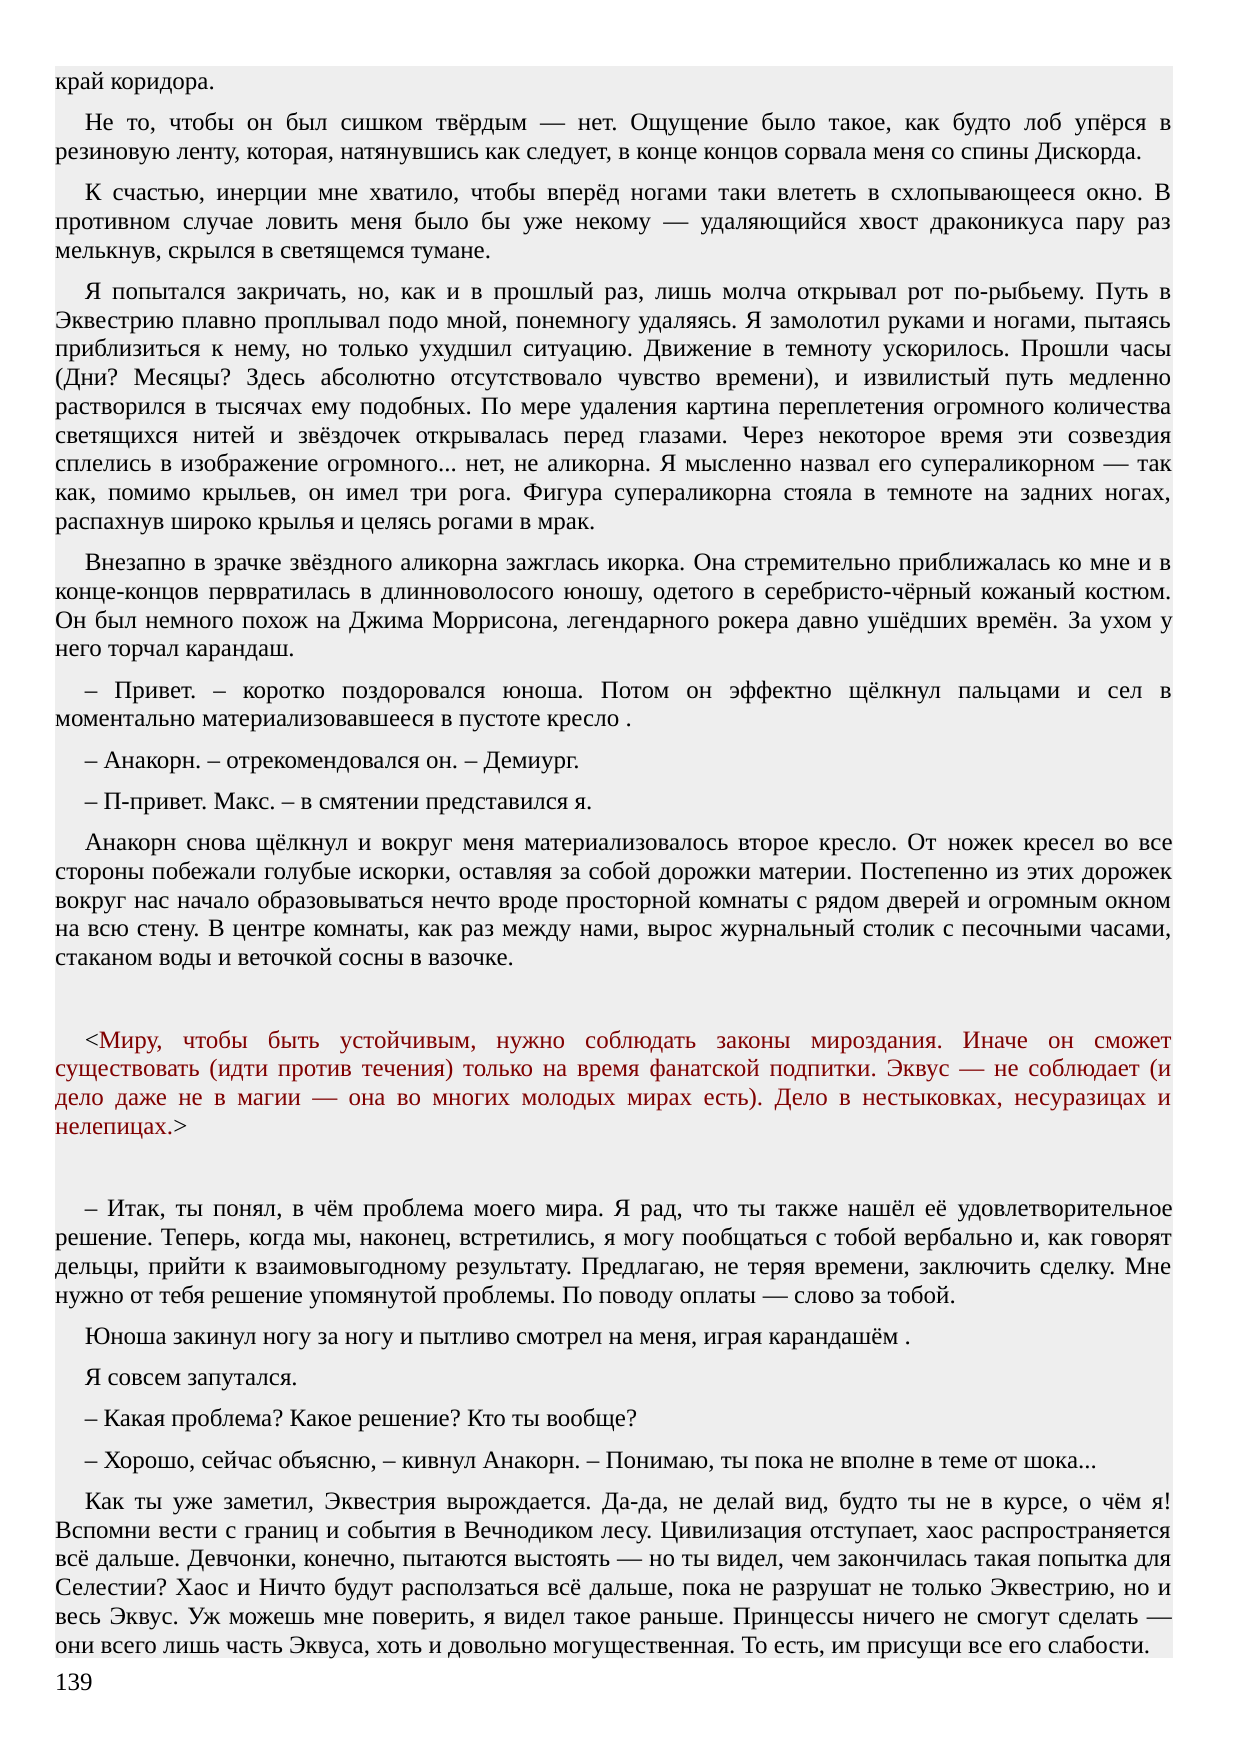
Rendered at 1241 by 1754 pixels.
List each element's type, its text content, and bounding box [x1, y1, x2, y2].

text – П-привет. Макс. – в смятении представился я. [55, 786, 1173, 815]
text Внезапно в зрачке звёздного аликорна зажглась икорка. Она стремительно приближалась ко мне и в конце-концов первратилась в длинноволосого юношу, одетого в серебристо-чёрный кожаный костюм. Он был немного похож на Джима Моррисона, легендарного рокера давно ушёдших времён. За ухом у него торчал карандаш. [55, 547, 1173, 662]
text – Анакорн. – отрекомендовался он. – Демиург. [55, 745, 1173, 773]
text – Привет. – коротко поздоровался юноша. Потом он эффектно щёлкнул пальцами и сел в моментально материализовавшееся в пустоте кресло . [55, 675, 1173, 732]
text Я попытался закричать, но, как и в прошлый раз, лишь молча открывал рот по-рыбьему. Путь в Эквестрию плавно проплывал подо мной, понемногу удаляясь. Я замолотил руками и ногами, пытаясь приблизиться к нему, но только ухудшил ситуацию. Движение в темноту ускорилось. Прошли часы (Дни? Месяцы? Здесь абсолютно отсутствовало чувство времени), и извилистый путь медленно растворился в тысячах ему подобных. По мере удаления картина переплетения огромного количества светящихся нитей и звёздочек открывалась перед глазами. Через некоторое время эти созвездия сплелись в изображение огромного... нет, не аликорна. Я мысленно назвал его супераликорном — так как, помимо крыльев, он имел три рога. Фигура супераликорна стояла в темноте на задних ногах, распахнув широко крылья и целясь рогами в мрак. [55, 276, 1173, 535]
text Не то, чтобы он был сишком твёрдым — нет. Ощущение было такое, как будто лоб упёрся в резиновую ленту, которая, натянувшись как следует, в конце концов сорвала меня со спины Дискорда. [55, 107, 1173, 165]
text <Миру, чтобы быть устойчивым, нужно соблюдать законы мироздания. Иначе он сможет существовать (идти против течения) только на время фанатской подпитки. Эквус — не соблюдает (и дело даже не в магии — она во многих молодых мирах есть). Дело в нестыковках, несуразицах и нелепицах.> [55, 1025, 1173, 1140]
text Как ты уже заметил, Эквестрия вырождается. Да-да, не делай вид, будто ты не в курсе, о чём я! Вспомни вести с границ и события в Вечнодиком лесу. Цивилизация отступает, хаос распространяется всё дальше. Девчонки, конечно, пытаются выстоять — но ты видел, чем закончилась такая попытка для Селестии? Хаос и Ничто будут расползаться всё дальше, пока не разрушат не только Эквестрию, но и весь Эквус. Уж можешь мне поверить, я видел такое раньше. Принцессы ничего не смогут сделать — они всего лишь часть Эквуса, хоть и довольно могущественная. То есть, им присущи все его слабости. [55, 1486, 1173, 1658]
text – Хорошо, сейчас объясню, – кивнул Анакорн. – Понимаю, ты пока не вполне в теме от шока... [55, 1445, 1173, 1473]
text Я совсем запутался. [55, 1362, 1173, 1391]
text К счастью, инерции мне хватило, чтобы вперёд ногами таки влететь в схлопывающееся окно. В противном случае ловить меня было бы уже некому — удаляющийся хвост драконикуса пару раз мелькнув, скрылся в светящемся тумане. [55, 177, 1173, 263]
text край коридора. [55, 66, 1173, 95]
text – Какая проблема? Какое решение? Кто ты вообще? [55, 1403, 1173, 1432]
text Анакорн снова щёлкнул и вокруг меня материализовалось второе кресло. От ножек кресел во все стороны побежали голубые искорки, оставляя за собой дорожки материи. Постепенно из этих дорожек вокруг нас начало образовываться нечто вроде просторной комнаты с рядом дверей и огромным окном на всю стену. В центре комнаты, как раз между нами, вырос журнальный столик с песочными часами, стаканом воды и веточкой сосны в вазочке. [55, 827, 1173, 971]
text – Итак, ты понял, в чём проблема моего мира. Я рад, что ты также нашёл её удовлетворительное решение. Теперь, когда мы, наконец, встретились, я могу пообщаться с тобой вербально и, как говорят дельцы, прийти к взаимовыгодному результату. Предлагаю, не теряя времени, заключить сделку. Мне нужно от тебя решение упомянутой проблемы. По поводу оплаты — слово за тобой. [55, 1193, 1173, 1308]
text Юноша закинул ногу за ногу и пытливо смотрел на меня, играя карандашём . [55, 1321, 1173, 1350]
